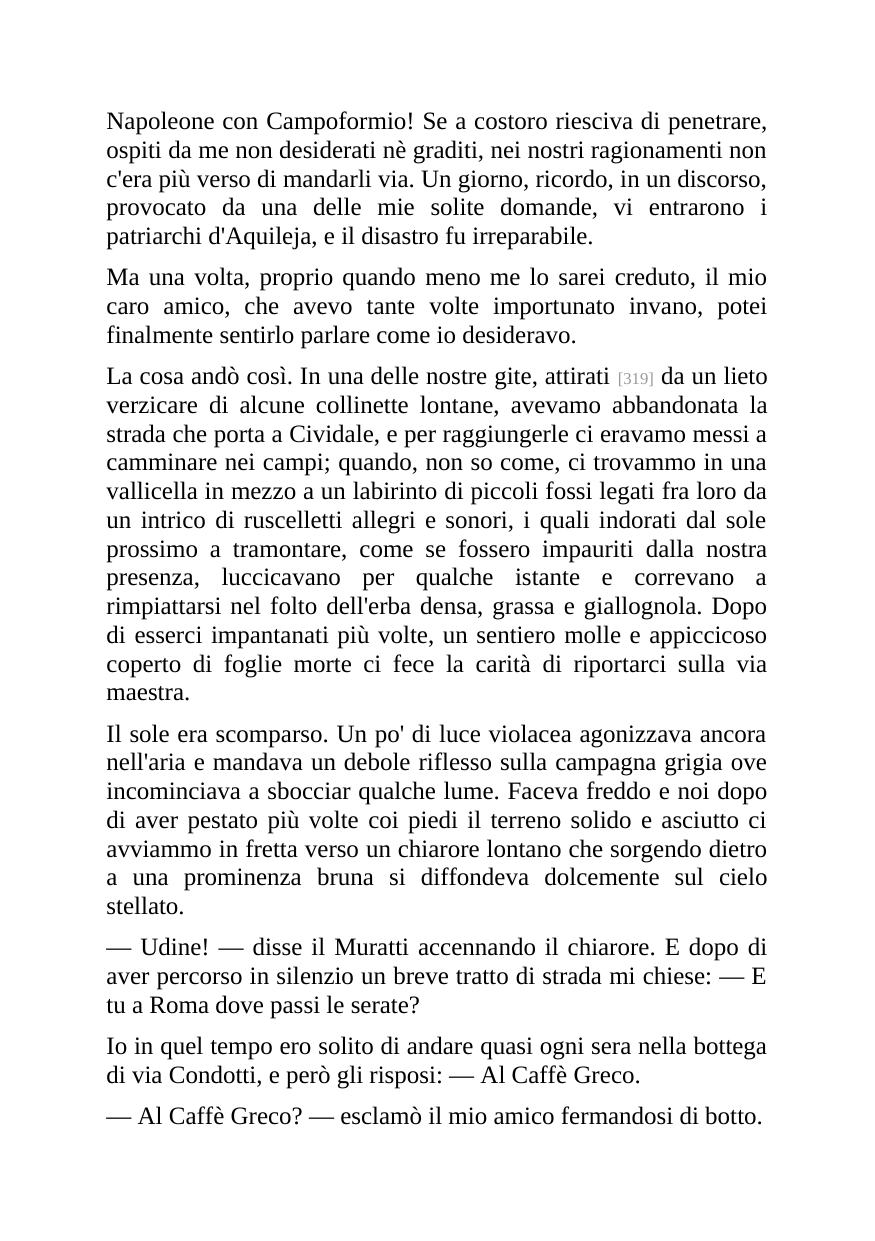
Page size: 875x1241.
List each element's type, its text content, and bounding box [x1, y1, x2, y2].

text — Al Caffè Greco? — esclamò il mio amico fermandosi di botto. [106, 1101, 768, 1130]
text Napoleone con Campoformio! Se a costoro riesciva di penetrare, ospiti da me non desiderati nè graditi, nei nostri ragionamenti non c'era più verso di mandarli via. Un giorno, ricordo, in un discorso, provocato da una delle mie solite domande, vi entrarono i patriarchi d'Aquileja, e il disastro fu irreparabile. [106, 106, 768, 250]
text Il sole era scomparso. Un po' di luce violacea agonizzava ancora nell'aria e mandava un debole riflesso sulla campagna grigia ove incominciava a sbocciar qualche lume. Faceva freddo e noi dopo di aver pestato più volte coi piedi il terreno solido e asciutto ci avviammo in fretta verso un chiarore lontano che sorgendo dietro a una prominenza bruna si diffondeva dolcemente sul cielo stellato. [106, 719, 768, 920]
text Io in quel tempo ero solito di andare quasi ogni sera nella bottega di via Condotti, e però gli risposi: — Al Caffè Greco. [106, 1031, 768, 1089]
text La cosa andò così. In una delle nostre gite, attirati [319] da un lieto verzicare di alcune collinette lontane, avevamo abbandonata la strada che porta a Cividale, e per raggiungerle ci eravamo messi a camminare nei campi; quando, non so come, ci trovammo in una vallicella in mezzo a un labirinto di piccoli fossi legati fra loro da un intrico di ruscelletti allegri e sonori, i quali indorati dal sole prossimo a tramontare, come se fossero impauriti dalla nostra presenza, luccicavano per qualche istante e correvano a rimpiattarsi nel folto dell'erba densa, grassa e giallognola. Dopo di esserci impantanati più volte, un sentiero molle e appiccicoso coperto di foglie morte ci fece la carità di riportarci sulla via maestra. [106, 361, 768, 706]
text Ma una volta, proprio quando meno me lo sarei creduto, il mio caro amico, che avevo tante volte importunato invano, potei finalmente sentirlo parlare come io desideravo. [106, 262, 768, 349]
text — Udine! — disse il Muratti accennando il chiarore. E dopo di aver percorso in silenzio un breve tratto di strada mi chiese: — E tu a Roma dove passi le serate? [106, 932, 768, 1019]
